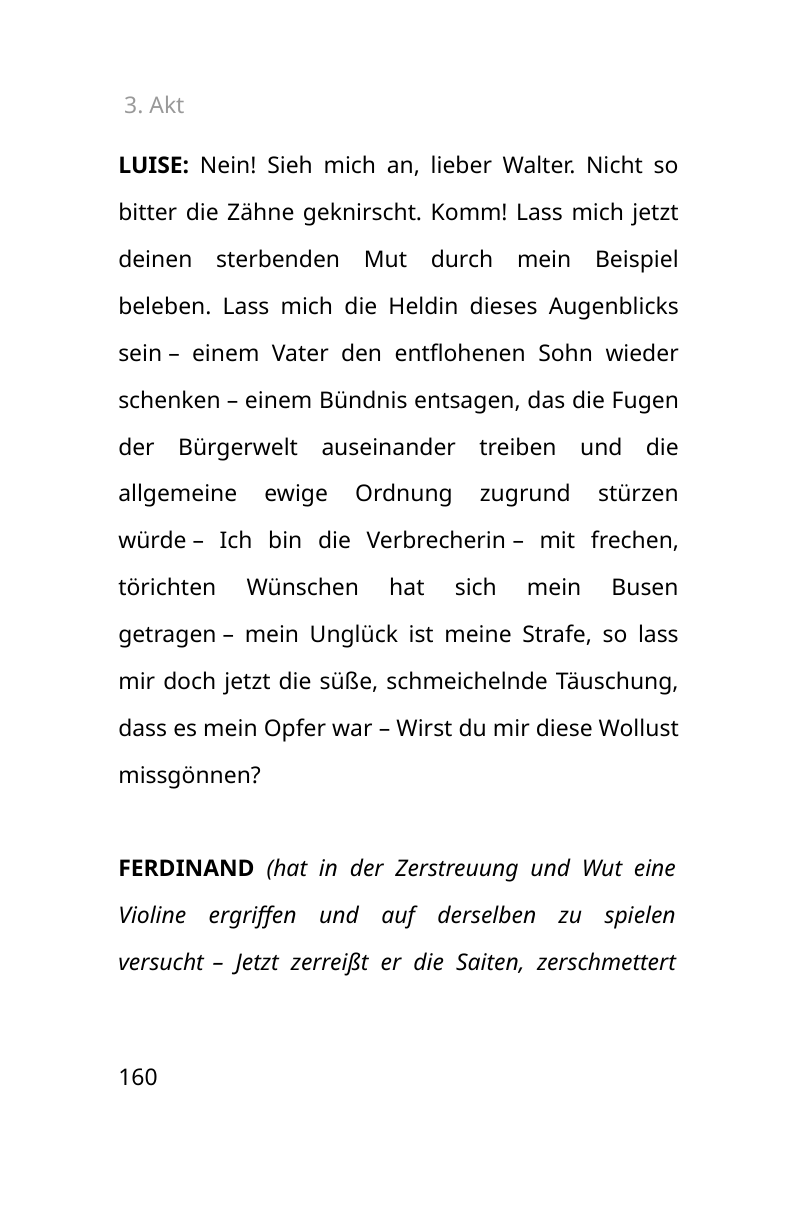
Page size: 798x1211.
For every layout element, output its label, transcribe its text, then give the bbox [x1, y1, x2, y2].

text FERDINAND (hat in der Zerstreuung und Wut eine Violine ergriffen und auf derselben zu spielen versucht – Jetzt zerreißt er die Saiten, zerschmettert [118, 817, 679, 977]
text LUISE: Nein! Sieh mich an, lieber Walter. Nicht so bitter die Zähne geknirscht. Komm! Lass mich jetzt deinen sterbenden Mut durch mein Beispiel beleben. Lass mich die Heldin dieses Augenblicks sein – einem Vater den entflohenen Sohn wieder schenken – einem Bündnis entsagen, das die Fugen der Bürgerwelt auseinander treiben und die allgemeine ewige Ordnung zugrund stürzen würde – Ich bin die Verbrecherin – mit frechen, törichten Wünschen hat sich mein Busen getragen – mein Unglück ist meine Strafe, so lass mir doch jetzt die süße, schmeichelnde Täuschung, dass es mein Opfer war – Wirst du mir diese Wollust missgönnen? [118, 149, 679, 790]
